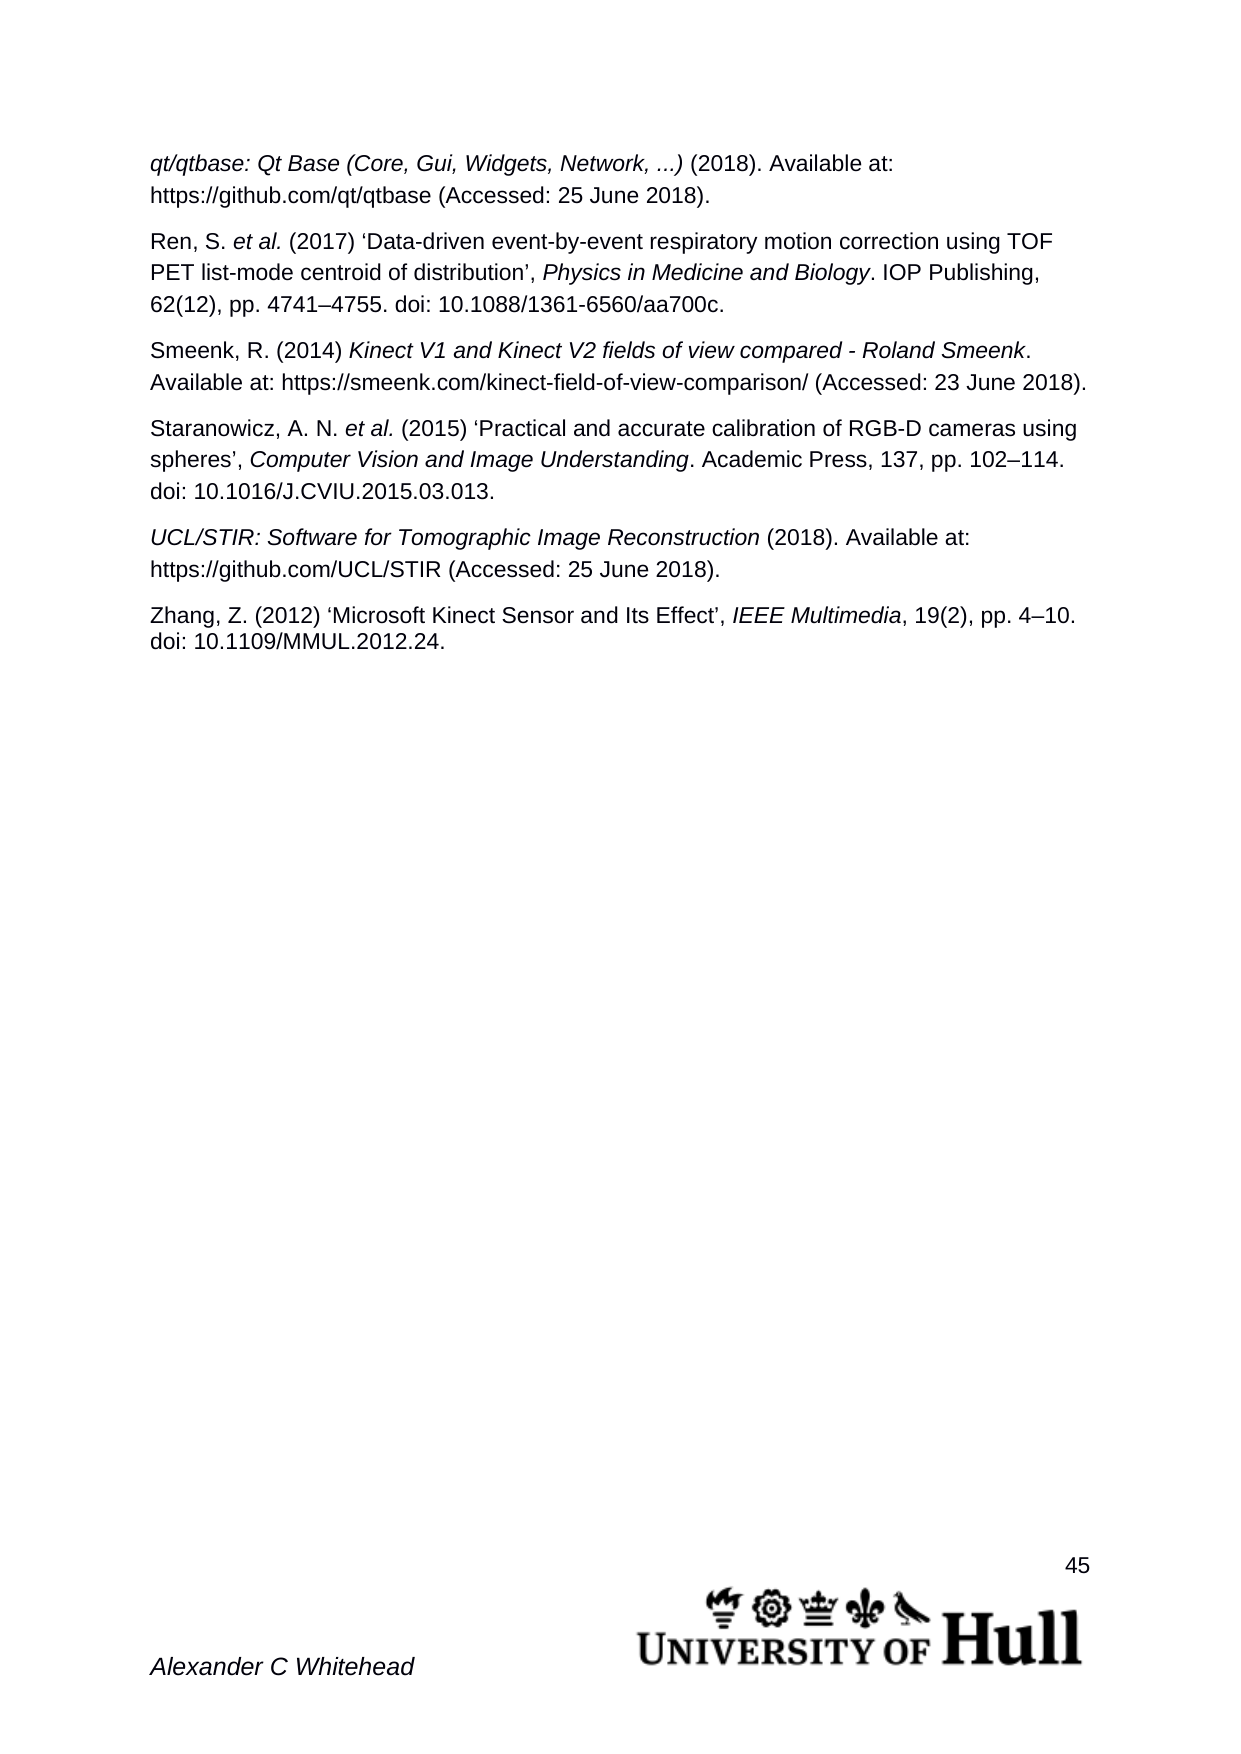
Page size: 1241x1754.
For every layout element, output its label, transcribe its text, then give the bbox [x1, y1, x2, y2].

text UCL/STIR: Software for Tomographic Image Reconstruction (2018). Available at: https://github.com/UCL/STIR (Accessed: 25 June 2018). [150, 524, 1090, 582]
text Zhang, Z. (2012) ‘Microsoft Kinect Sensor and Its Effect’, IEEE Multimedia, 19(2), pp. 4–10. doi: 10.1109/MMUL.2012.24. [150, 602, 1090, 654]
text qt/qtbase: Qt Base (Core, Gui, Widgets, Network, ...) (2018). Available at: https://github.com/qt/qtbase (Accessed: 25 June 2018). [150, 150, 1090, 208]
picture [631, 1578, 1091, 1675]
text Staranowicz, A. N. et al. (2015) ‘Practical and accurate calibration of RGB-D cameras using spheres’, Computer Vision and Image Understanding. Academic Press, 137, pp. 102–114. doi: 10.1016/J.CVIU.2015.03.013. [150, 415, 1090, 504]
text Ren, S. et al. (2017) ‘Data-driven event-by-event respiratory motion correction using TOF PET list-mode centroid of distribution’, Physics in Medicine and Biology. IOP Publishing, 62(12), pp. 4741–4755. doi: 10.1088/1361-6560/aa700c. [150, 228, 1090, 317]
text ⁠ [150, 654, 1090, 681]
text Smeenk, R. (2014) Kinect V1 and Kinect V2 fields of view compared - Roland Smeenk. Available at: https://smeenk.com/kinect-field-of-view-comparison/ (Accessed: 23 June 2018). [150, 337, 1090, 395]
